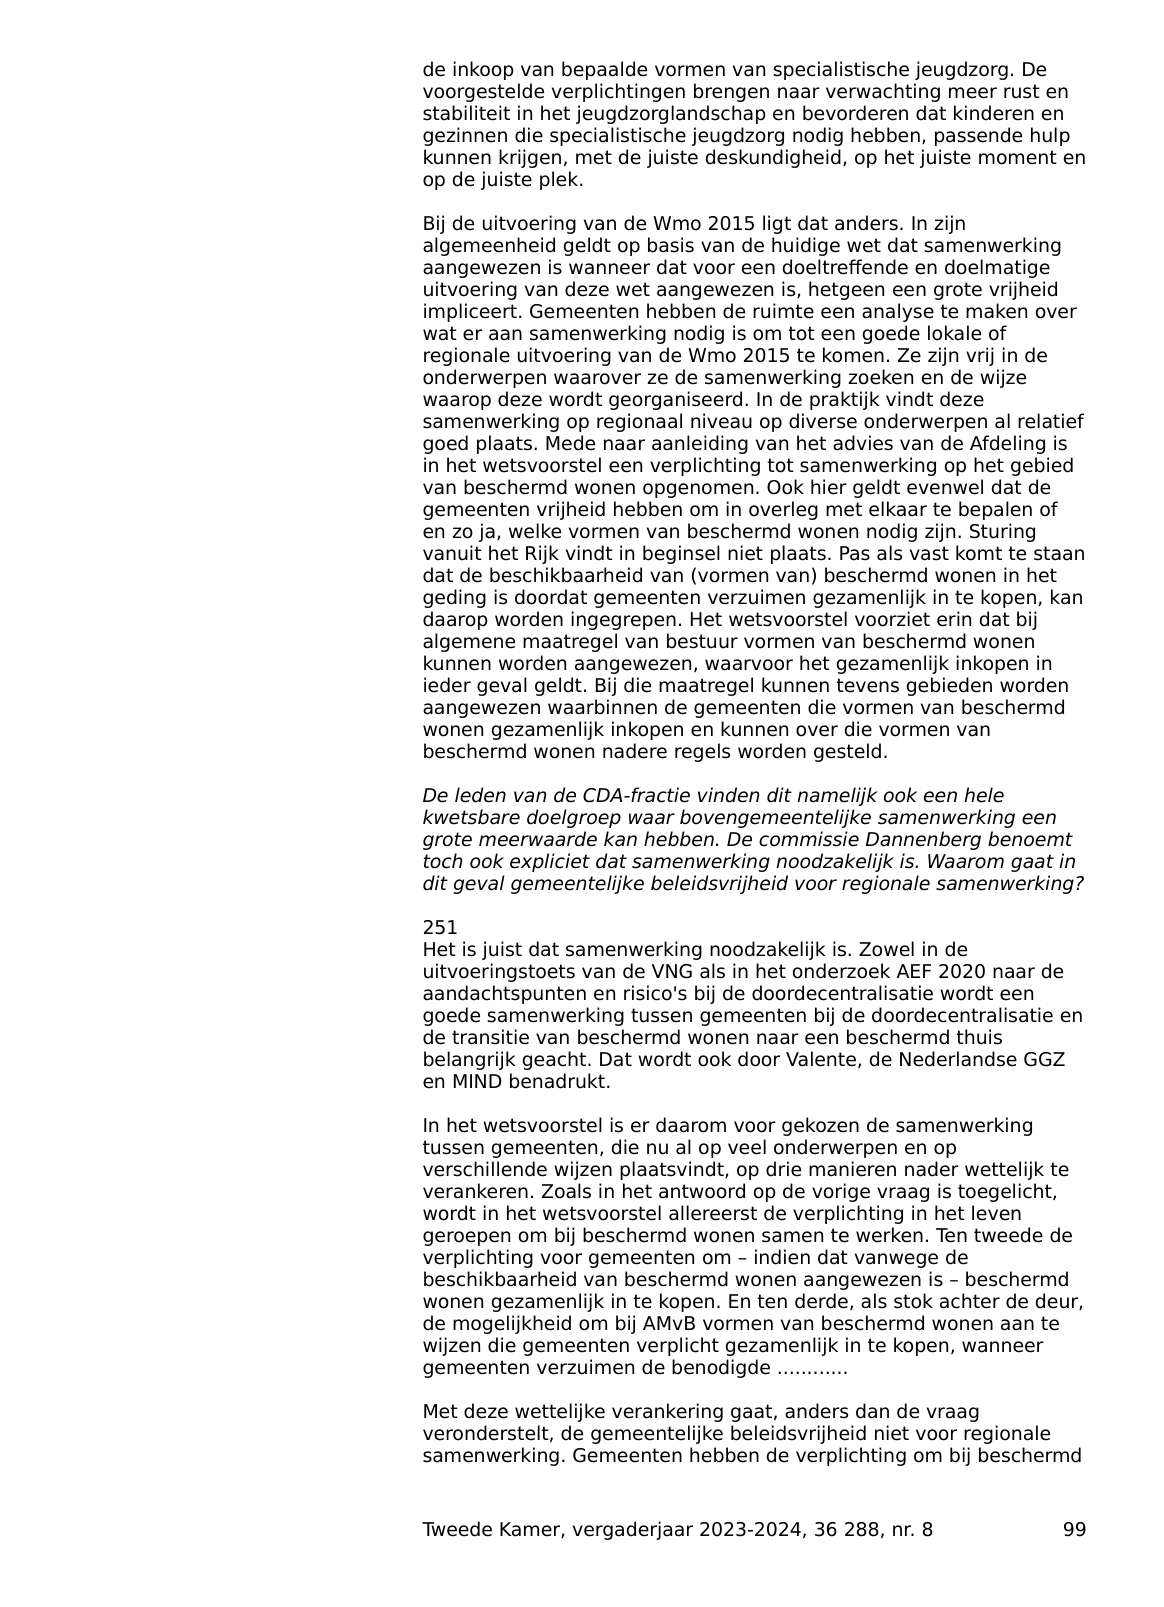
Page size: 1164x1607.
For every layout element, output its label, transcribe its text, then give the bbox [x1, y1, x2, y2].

text Bij de uitvoering van de Wmo 2015 ligt dat anders. In zijn algemeenheid geldt op basis van de huidige wet dat samenwerking aangewezen is wanneer dat voor een doeltreffende en doelmatige uitvoering van deze wet aangewezen is, hetgeen een grote vrijheid impliceert. Gemeenten hebben de ruimte een analyse te maken over wat er aan samenwerking nodig is om tot een goede lokale of regionale uitvoering van de Wmo 2015 te komen. Ze zijn vrij in de onderwerpen waarover ze de samenwerking zoeken en de wijze waarop deze wordt georganiseerd. In de praktijk vindt deze samenwerking op regionaal niveau op diverse onderwerpen al relatief goed plaats. Mede naar aanleiding van het advies van de Afdeling is in het wetsvoorstel een verplichting tot samenwerking op het gebied van beschermd wonen opgenomen. Ook hier geldt evenwel dat de gemeenten vrijheid hebben om in overleg met elkaar te bepalen of en zo ja, welke vormen van beschermd wonen nodig zijn. Sturing vanuit het Rijk vindt in beginsel niet plaats. Pas als vast komt te staan dat de beschikbaarheid van (vormen van) beschermd wonen in het geding is doordat gemeenten verzuimen gezamenlijk in te kopen, kan daarop worden ingegrepen. Het wetsvoorstel voorziet erin dat bij algemene maatregel van bestuur vormen van beschermd wonen kunnen worden aangewezen, waarvoor het gezamenlijk inkopen in ieder geval geldt. Bij die maatregel kunnen tevens gebieden worden aangewezen waarbinnen de gemeenten die vormen van beschermd wonen gezamenlijk inkopen en kunnen over die vormen van beschermd wonen nadere regels worden gesteld. [422, 213, 1087, 763]
text Met deze wettelijke verankering gaat, anders dan de vraag veronderstelt, de gemeentelijke beleidsvrijheid niet voor regionale samenwerking. Gemeenten hebben de verplichting om bij beschermd [422, 1401, 1087, 1467]
text 251 [422, 917, 1087, 939]
text De leden van de CDA-fractie vinden dit namelijk ook een hele kwetsbare doelgroep waar bovengemeentelijke samenwerking een grote meerwaarde kan hebben. De commissie Dannenberg benoemt toch ook expliciet dat samenwerking noodzakelijk is. Waarom gaat in dit geval gemeentelijke beleidsvrijheid voor regionale samenwerking? [422, 785, 1087, 895]
text de inkoop van bepaalde vormen van specialistische jeugdzorg. De voorgestelde verplichtingen brengen naar verwachting meer rust en stabiliteit in het jeugdzorglandschap en bevorderen dat kinderen en gezinnen die specialistische jeugdzorg nodig hebben, passende hulp kunnen krijgen, met de juiste deskundigheid, op het juiste moment en op de juiste plek. [422, 59, 1087, 191]
text Het is juist dat samenwerking noodzakelijk is. Zowel in de uitvoeringstoets van de VNG als in het onderzoek AEF 2020 naar de aandachtspunten en risico's bij de doordecentralisatie wordt een goede samenwerking tussen gemeenten bij de doordecentralisatie en de transitie van beschermd wonen naar een beschermd thuis belangrijk geacht. Dat wordt ook door Valente, de Nederlandse GGZ en MIND benadrukt. [422, 939, 1087, 1093]
text In het wetsvoorstel is er daarom voor gekozen de samenwerking tussen gemeenten, die nu al op veel onderwerpen en op verschillende wijzen plaatsvindt, op drie manieren nader wettelijk te verankeren. Zoals in het antwoord op de vorige vraag is toegelicht, wordt in het wetsvoorstel allereerst de verplichting in het leven geroepen om bij beschermd wonen samen te werken. Ten tweede de verplichting voor gemeenten om – indien dat vanwege de beschikbaarheid van beschermd wonen aangewezen is – beschermd wonen gezamenlijk in te kopen. En ten derde, als stok achter de deur, de mogelijkheid om bij AMvB vormen van beschermd wonen aan te wijzen die gemeenten verplicht gezamenlijk in te kopen, wanneer gemeenten verzuimen de benodigde ............ [422, 1115, 1087, 1379]
